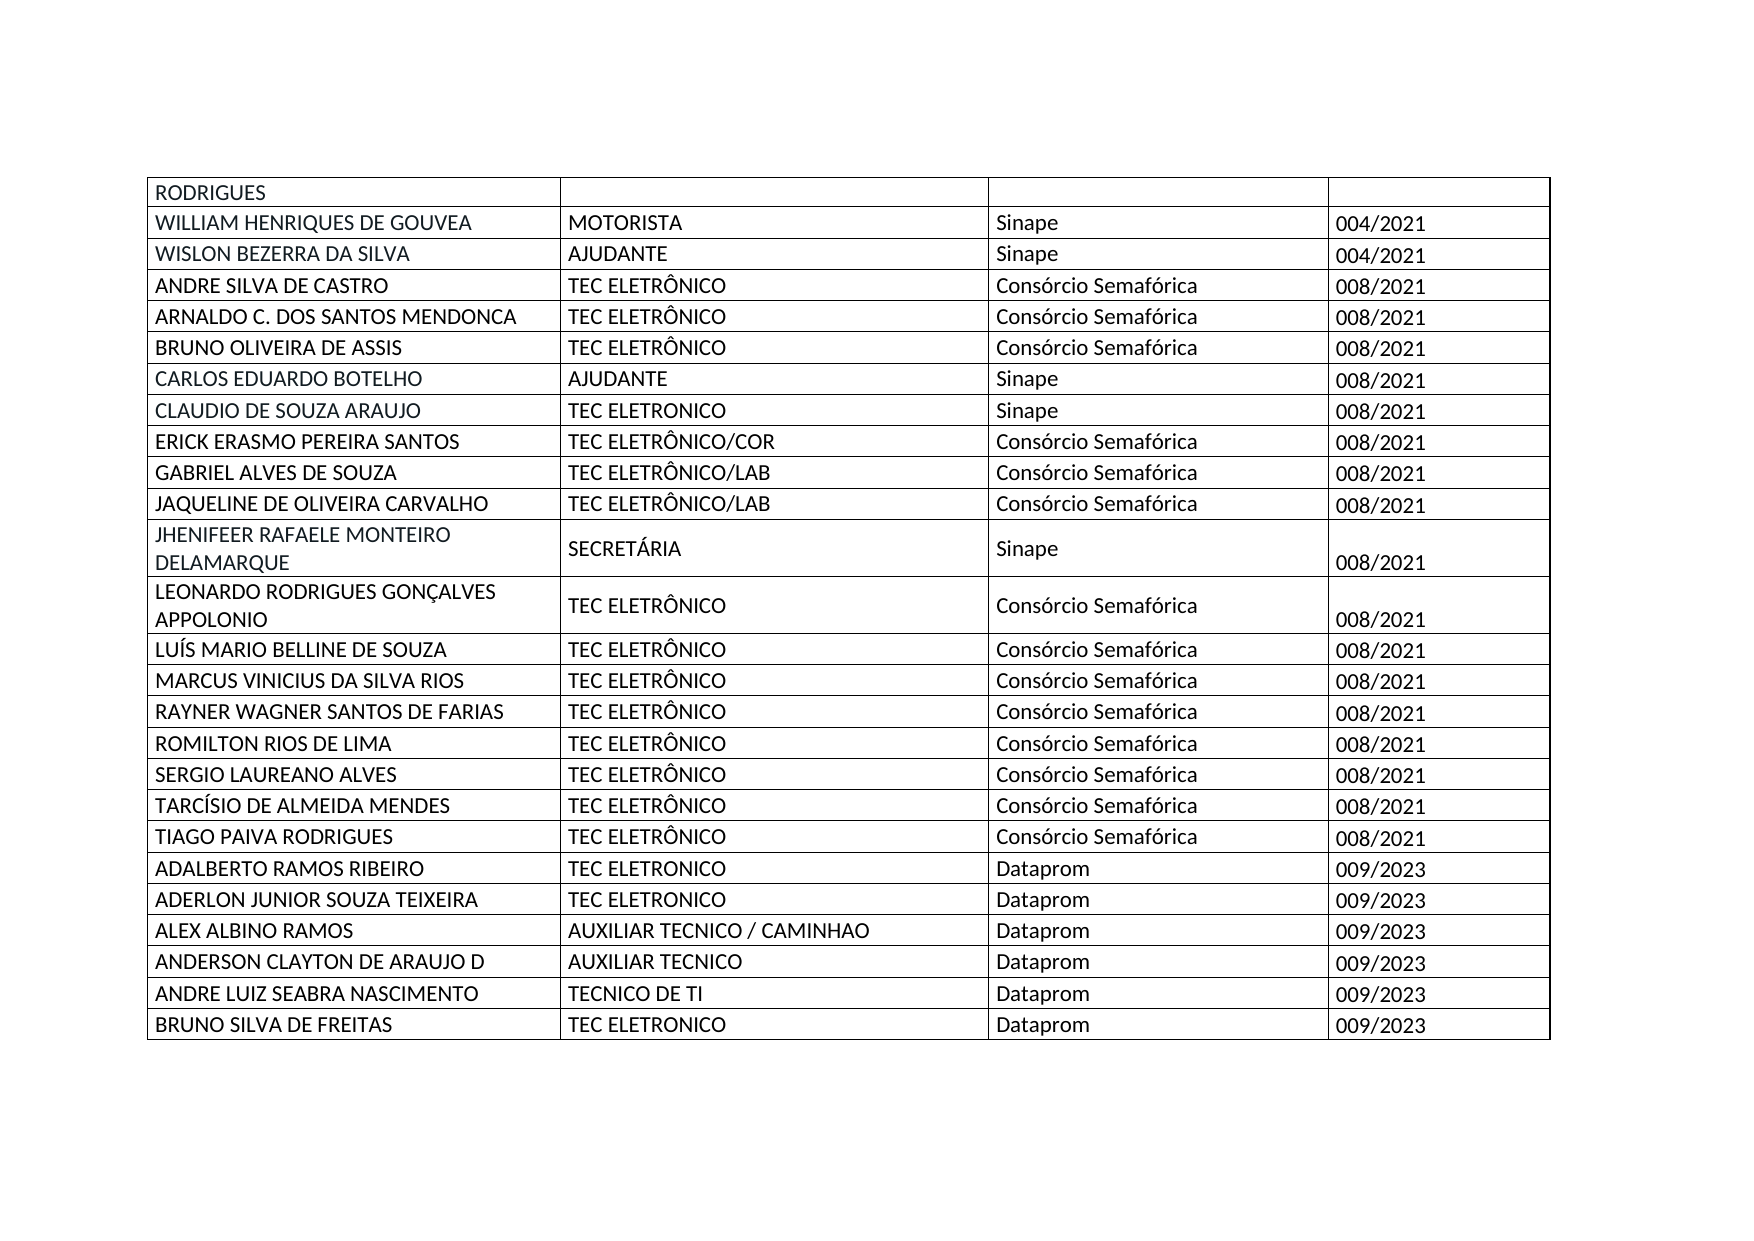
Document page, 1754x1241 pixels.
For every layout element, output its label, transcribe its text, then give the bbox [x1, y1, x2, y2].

table_cell Sinape [989, 239, 1328, 269]
table_cell JHENIFEER RAFAELE MONTEIRO DELAMARQUE [148, 520, 560, 576]
table_cell GABRIEL ALVES DE SOUZA [148, 457, 560, 487]
table_cell TEC ELETRÔNICO [561, 270, 988, 300]
table_cell LEONARDO RODRIGUES GONÇALVES APPOLONIO [148, 577, 560, 633]
table_cell TEC ELETRONICO [561, 1009, 988, 1039]
table_cell MARCUS VINICIUS DA SILVA RIOS [148, 665, 560, 695]
table_cell 008/2021 [1329, 577, 1549, 633]
table_cell Consórcio Semafórica [989, 426, 1328, 456]
table_cell RAYNER WAGNER SANTOS DE FARIAS [148, 696, 560, 727]
table_cell Consórcio Semafórica [989, 634, 1328, 664]
table_cell Consórcio Semafórica [989, 790, 1328, 820]
table_cell TECNICO DE TI [561, 978, 988, 1008]
table_cell WILLIAM HENRIQUES DE GOUVEA [148, 207, 560, 237]
table_cell 009/2023 [1329, 978, 1549, 1008]
table_cell ADALBERTO RAMOS RIBEIRO [148, 853, 560, 883]
table_cell TEC ELETRÔNICO [561, 301, 988, 331]
table_cell TEC ELETRÔNICO/COR [561, 426, 988, 456]
table_cell Dataprom [989, 915, 1328, 945]
table_cell RODRIGUES [148, 178, 560, 206]
table_cell 008/2021 [1329, 728, 1549, 758]
table_cell 008/2021 [1329, 270, 1549, 300]
table_cell Consórcio Semafórica [989, 270, 1328, 300]
table_cell [1329, 178, 1549, 206]
table_cell ERICK ERASMO PEREIRA SANTOS [148, 426, 560, 456]
table_cell AJUDANTE [561, 364, 988, 394]
table_cell 008/2021 [1329, 696, 1549, 727]
table_cell TEC ELETRÔNICO [561, 759, 988, 789]
table_cell Dataprom [989, 853, 1328, 883]
table_cell TEC ELETRÔNICO [561, 577, 988, 633]
table_cell Consórcio Semafórica [989, 696, 1328, 727]
table_cell TARCÍSIO DE ALMEIDA MENDES [148, 790, 560, 820]
table_cell 008/2021 [1329, 665, 1549, 695]
table_cell TEC ELETRÔNICO [561, 332, 988, 362]
table_cell LUÍS MARIO BELLINE DE SOUZA [148, 634, 560, 664]
table_cell 008/2021 [1329, 634, 1549, 664]
table_cell ARNALDO C. DOS SANTOS MENDONCA [148, 301, 560, 331]
table_cell 008/2021 [1329, 301, 1549, 331]
table_cell BRUNO SILVA DE FREITAS [148, 1009, 560, 1039]
table_cell 008/2021 [1329, 489, 1549, 519]
table_cell Dataprom [989, 1009, 1328, 1039]
table_cell AUXILIAR TECNICO / CAMINHAO [561, 915, 988, 945]
table_cell ANDRE SILVA DE CASTRO [148, 270, 560, 300]
table_cell 008/2021 [1329, 520, 1549, 576]
table_cell 008/2021 [1329, 332, 1549, 362]
table_cell 004/2021 [1329, 239, 1549, 269]
table_cell AJUDANTE [561, 239, 988, 269]
table_cell TEC ELETRÔNICO/LAB [561, 489, 988, 519]
table_cell 008/2021 [1329, 364, 1549, 394]
table_cell TEC ELETRÔNICO [561, 821, 988, 852]
table_cell TEC ELETRÔNICO/LAB [561, 457, 988, 487]
table_cell SERGIO LAUREANO ALVES [148, 759, 560, 789]
table_cell 008/2021 [1329, 426, 1549, 456]
table_cell Consórcio Semafórica [989, 728, 1328, 758]
table_cell Dataprom [989, 946, 1328, 977]
table_cell TEC ELETRONICO [561, 395, 988, 425]
table_cell TEC ELETRÔNICO [561, 665, 988, 695]
table_cell 009/2023 [1329, 884, 1549, 914]
table_cell [561, 178, 988, 206]
table_cell Consórcio Semafórica [989, 665, 1328, 695]
table_cell Consórcio Semafórica [989, 759, 1328, 789]
table_cell Consórcio Semafórica [989, 457, 1328, 487]
table_cell Sinape [989, 207, 1328, 237]
table_cell Consórcio Semafórica [989, 489, 1328, 519]
table_cell JAQUELINE DE OLIVEIRA CARVALHO [148, 489, 560, 519]
table_cell TEC ELETRÔNICO [561, 728, 988, 758]
table_cell 008/2021 [1329, 821, 1549, 852]
table_cell 008/2021 [1329, 790, 1549, 820]
table_cell Consórcio Semafórica [989, 332, 1328, 362]
table_cell TEC ELETRONICO [561, 884, 988, 914]
table_cell Sinape [989, 395, 1328, 425]
table_cell TEC ELETRÔNICO [561, 696, 988, 727]
table_cell ADERLON JUNIOR SOUZA TEIXEIRA [148, 884, 560, 914]
table_cell ROMILTON RIOS DE LIMA [148, 728, 560, 758]
table_cell 009/2023 [1329, 915, 1549, 945]
table_cell WISLON BEZERRA DA SILVA [148, 239, 560, 269]
table_cell Dataprom [989, 978, 1328, 1008]
table_cell ANDRE LUIZ SEABRA NASCIMENTO [148, 978, 560, 1008]
table_cell TEC ELETRONICO [561, 853, 988, 883]
table_cell AUXILIAR TECNICO [561, 946, 988, 977]
table_cell 008/2021 [1329, 457, 1549, 487]
table_cell 009/2023 [1329, 1009, 1549, 1039]
table_cell ALEX ALBINO RAMOS [148, 915, 560, 945]
table_cell 008/2021 [1329, 395, 1549, 425]
table_cell Sinape [989, 364, 1328, 394]
table_cell TEC ELETRÔNICO [561, 634, 988, 664]
table_cell Dataprom [989, 884, 1328, 914]
table_cell TIAGO PAIVA RODRIGUES [148, 821, 560, 852]
table_cell Consórcio Semafórica [989, 301, 1328, 331]
table_cell 008/2021 [1329, 759, 1549, 789]
table_cell SECRETÁRIA [561, 520, 988, 576]
table_cell CLAUDIO DE SOUZA ARAUJO [148, 395, 560, 425]
table_cell Sinape [989, 520, 1328, 576]
table_cell MOTORISTA [561, 207, 988, 237]
table_cell 009/2023 [1329, 946, 1549, 977]
table_cell 004/2021 [1329, 207, 1549, 237]
table_cell BRUNO OLIVEIRA DE ASSIS [148, 332, 560, 362]
table_cell Consórcio Semafórica [989, 577, 1328, 633]
table_cell Consórcio Semafórica [989, 821, 1328, 852]
table_cell [989, 178, 1328, 206]
table_cell 009/2023 [1329, 853, 1549, 883]
table_cell TEC ELETRÔNICO [561, 790, 988, 820]
table_cell CARLOS EDUARDO BOTELHO [148, 364, 560, 394]
table_cell ANDERSON CLAYTON DE ARAUJO D [148, 946, 560, 977]
